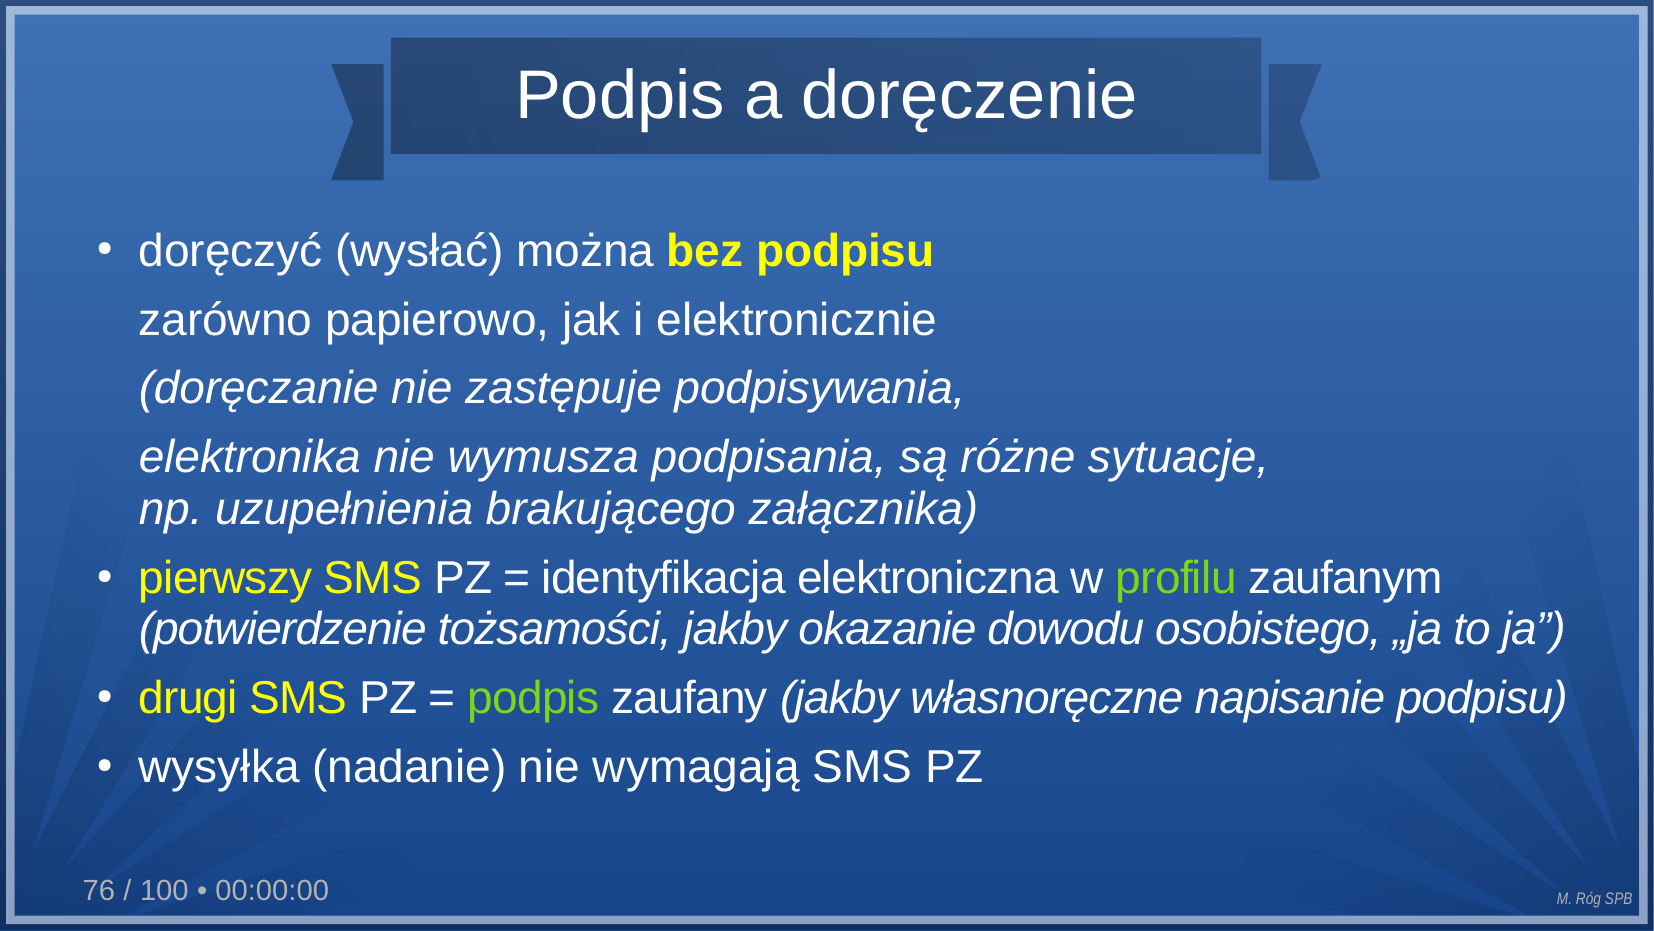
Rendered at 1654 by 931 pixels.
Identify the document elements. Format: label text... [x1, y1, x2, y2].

title Podpis a doręczenie [389, 35, 1264, 154]
list doręczyć (wysłać) można bez podpisu zarówno papierowo, jak i elektronicznie (doręczanie nie zastępuje podpisywania, elektronika nie wymusza podpisania, są różne sytuacje, np. uzupełnienia brakującego załącznika) pierwszy SMS PZ = identyfikacja elektroniczna w profilu zaufanym (potwierdzenie tożsamości, jakby okazanie dowodu osobistego, „ja to ja”) drugi SMS PZ = podpis zaufany (jakby własnoręczne napisanie podpisu) wysyłka (nadanie) nie wymagają SMS PZ [82, 224, 1571, 848]
